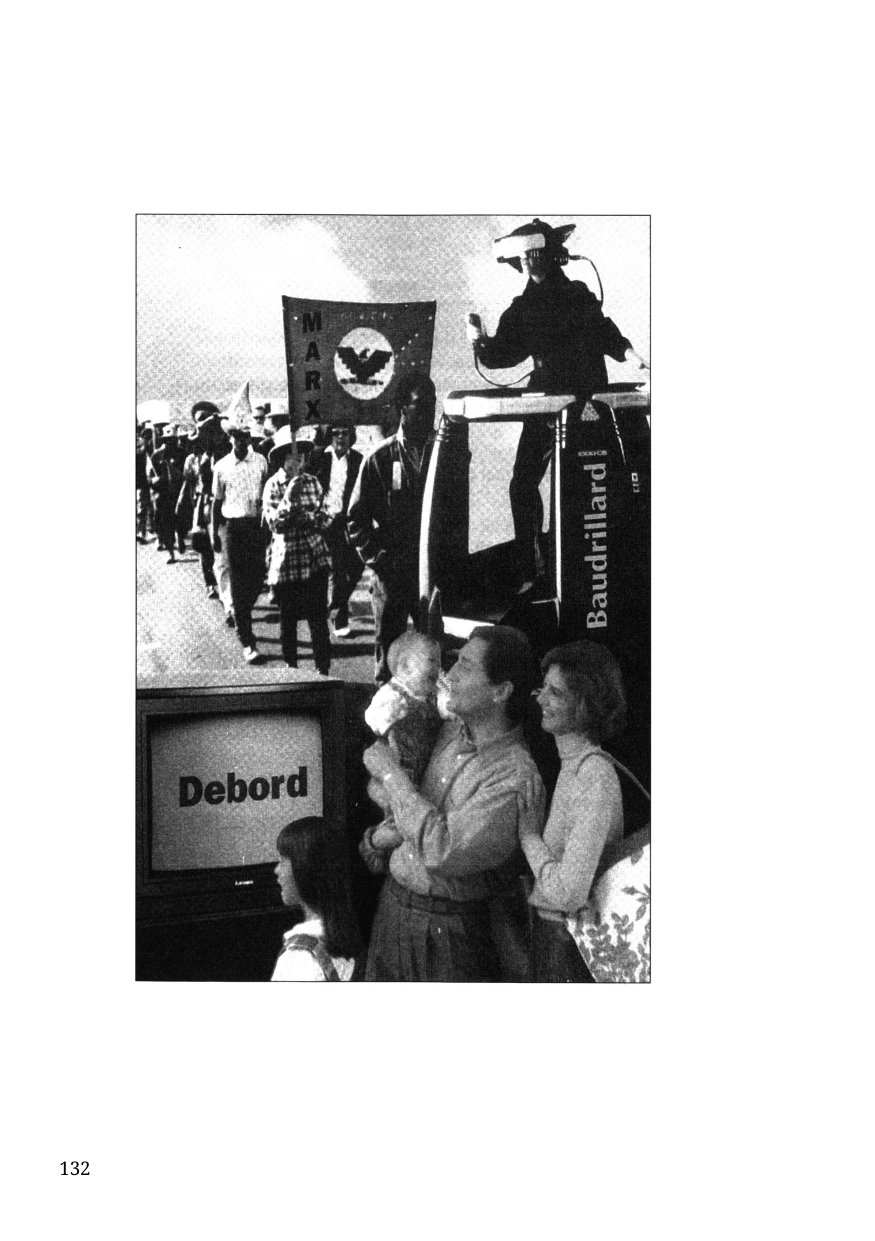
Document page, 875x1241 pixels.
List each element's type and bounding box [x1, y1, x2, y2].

picture [127, 203, 659, 994]
